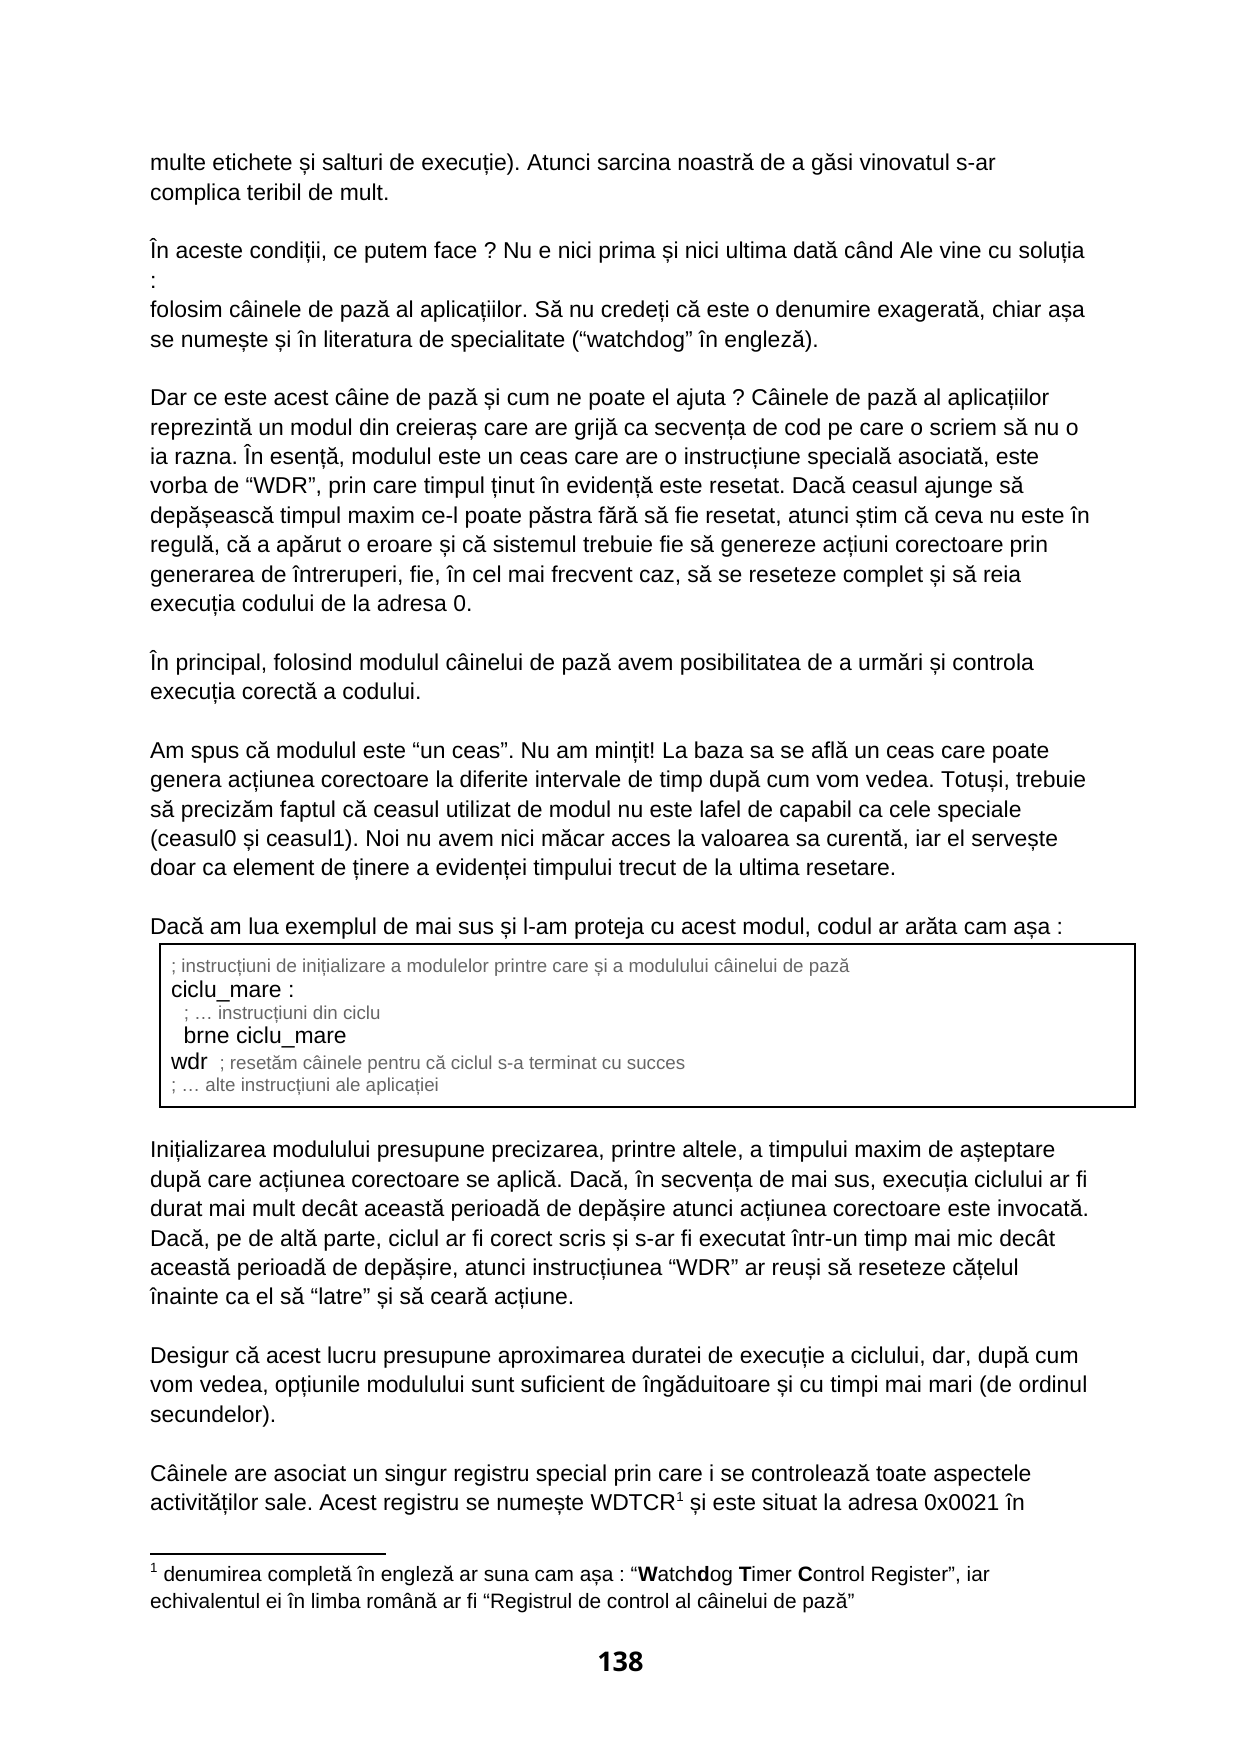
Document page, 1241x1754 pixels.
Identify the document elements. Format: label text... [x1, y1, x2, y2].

text Am spus că modulul este “un ceas”. Nu am mințit! La baza sa se află un ceas care poate genera acțiunea corectoare la diferite intervale de timp după cum vom vedea. Totuși, trebuie să precizăm faptul că ceasul utilizat de modul nu este lafel de capabil ca cele speciale (ceasul0 și ceasul1). Noi nu avem nici măcar acces la valoarea sa curentă, iar el servește doar ca element de ținere a evidenței timpului trecut de la ultima resetare. [150, 737, 1091, 881]
text denumirea completă în engleză ar suna cam așa : “Watchdog Timer Control Register”, iar echivalentul ei în limba română ar fi “Registrul de control al câinelui de pază” [150, 1561, 1091, 1613]
table_header ; instrucțiuni de inițializare a modulelor printre care și a modulului câinelui de pază ciclu_mare : ; … instrucțiuni din ciclu brne ciclu_mare wdr ; resetăm câinele pentru că ciclul s-a terminat cu succes ; … alte instrucțiuni ale aplicației [161, 945, 1134, 1106]
text Desigur că acest lucru presupune aproximarea duratei de execuție a ciclului, dar, după cum vom vedea, opțiunile modulului sunt suficient de îngăduitoare și cu timpi mai mari (de ordinul secundelor). [150, 1343, 1091, 1427]
text În principal, folosind modulul câinelui de pază avem posibilitatea de a urmări și controla execuția corectă a codului. [150, 649, 1091, 704]
text În aceste condiții, ce putem face ? Nu e nici prima și nici ultima dată când Ale vine cu soluția : [150, 238, 1091, 293]
text Inițializarea modulului presupune precizarea, printre altele, a timpului maxim de așteptare după care acțiunea corectoare se aplică. Dacă, în secvența de mai sus, execuția ciclului ar fi durat mai mult decât această perioadă de depășire atunci acțiunea corectoare este invocată. Dacă, pe de altă parte, ciclul ar fi corect scris și s-ar fi executat într-un timp mai mic decât această perioadă de depășire, atunci instrucțiunea “WDR” ar reuși să reseteze cățelul înainte ca el să “latre” și să ceară acțiune. [150, 1137, 1091, 1310]
text folosim câinele de pază al aplicațiilor. Să nu credeți că este o denumire exagerată, chiar așa se numește și în literatura de specialitate (“watchdog” în engleză). [150, 297, 1091, 352]
text multe etichete și salturi de execuție). Atunci sarcina noastră de a găsi vinovatul s-ar complica teribil de mult. [150, 150, 1091, 205]
text Câinele are asociat un singur registru special prin care i se controlează toate aspectele activităților sale. Acest registru se numește WDTCR și este situat la adresa 0x0021 în [150, 1460, 1091, 1515]
text Dacă am lua exemplul de mai sus și l-am proteja cu acest modul, codul ar arăta cam așa : [150, 914, 1091, 939]
text Dar ce este acest câine de pază și cum ne poate el ajuta ? Câinele de pază al aplicațiilor reprezintă un modul din creieraș care are grijă ca secvența de cod pe care o scriem să nu o ia razna. În esență, modulul este un ceas care are o instrucțiune specială asociată, este vorba de “WDR”, prin care timpul ținut în evidență este resetat. Dacă ceasul ajunge să depășească timpul maxim ce-l poate păstra fără să fie resetat, atunci știm că ceva nu este în regulă, că a apărut o eroare și că sistemul trebuie fie să genereze acțiuni corectoare prin generarea de întreruperi, fie, în cel mai frecvent caz, să se reseteze complet și să reia execuția codului de la adresa 0. [150, 385, 1091, 616]
